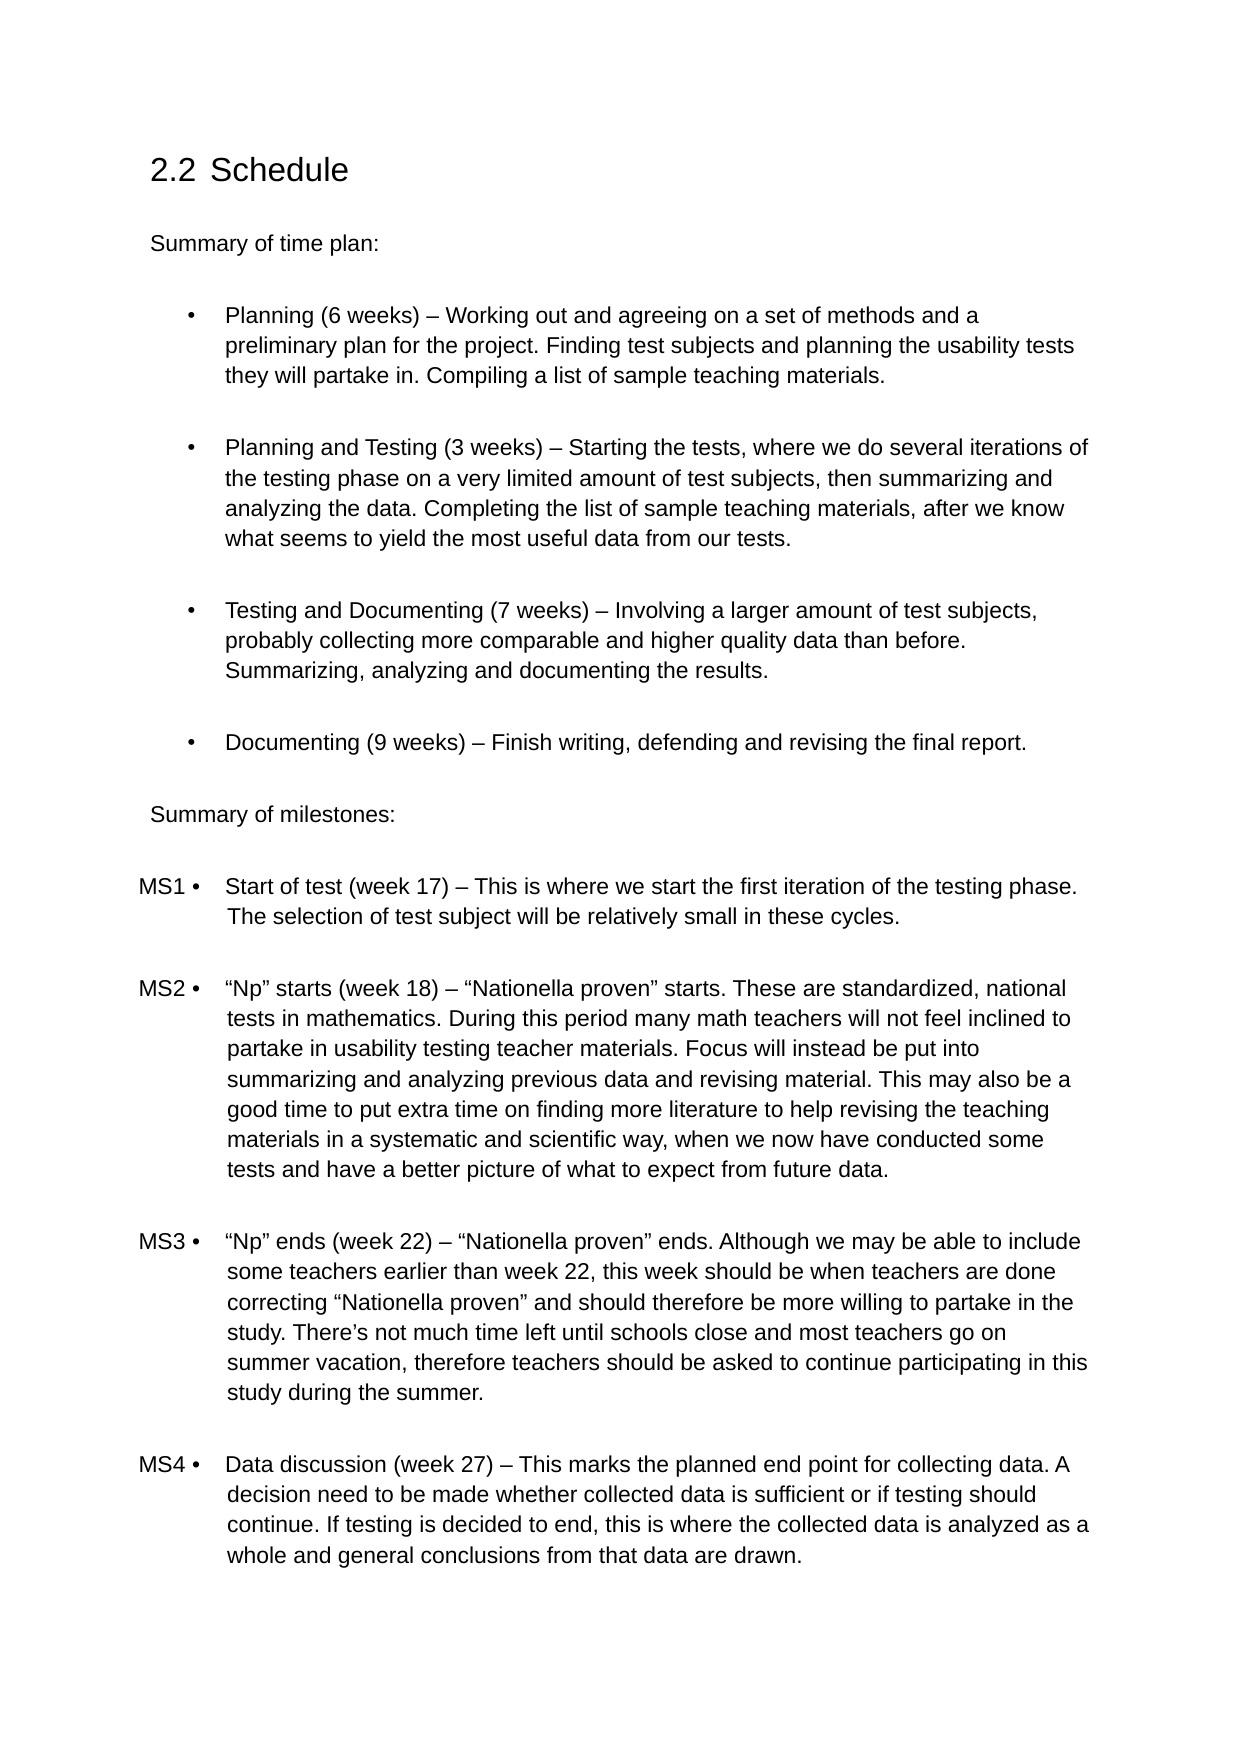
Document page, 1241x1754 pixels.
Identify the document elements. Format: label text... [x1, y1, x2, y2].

list “Np” ends (week 22) – “Nationella proven” ends. Although we may be able to include some teachers earlier than week 22, this week should be when teachers are done correcting “Nationella proven” and should therefore be more willing to partake in the study. There’s not much time left until schools close and most teachers go on summer vacation, therefore teachers should be asked to continue participating in this study during the summer. [138, 1228, 1090, 1405]
list “Np” starts (week 18) – “Nationella proven” starts. These are standardized, national tests in mathematics. During this period many math teachers will not feel inclined to partake in usability testing teacher materials. Focus will instead be put into summarizing and analyzing previous data and revising material. This may also be a good time to put extra time on finding more literature to help revising the teaching materials in a systematic and scientific way, when we now have conducted some tests and have a better picture of what to expect from future data. [138, 975, 1090, 1182]
list Data discussion (week 27) – This marks the planned end point for collecting data. A decision need to be made whether collected data is sufficient or if testing should continue. If testing is decided to end, this is where the collected data is analyzed as a whole and general conclusions from that data are drawn. [138, 1451, 1090, 1568]
text Summary of time plan: [150, 230, 1090, 256]
list Start of test (week 17) – This is where we start the first iteration of the testing phase. The selection of test subject will be relatively small in these cycles. [138, 873, 1090, 929]
list Documenting (9 weeks) – Finish writing, defending and revising the final report. [187, 729, 1090, 755]
subtitle Schedule [150, 150, 1090, 188]
list Planning and Testing (3 weeks) – Starting the tests, where we do several iterations of the testing phase on a very limited amount of test subjects, then summarizing and analyzing the data. Completing the list of sample teaching materials, after we know what seems to yield the most useful data from our tests. [187, 434, 1090, 551]
list Planning (6 weeks) – Working out and agreeing on a set of methods and a preliminary plan for the project. Finding test subjects and planning the usability tests they will partake in. Compiling a list of sample teaching materials. [187, 302, 1090, 389]
list Testing and Documenting (7 weeks) – Involving a larger amount of test subjects, probably collecting more comparable and higher quality data than before. Summarizing, analyzing and documenting the results. [187, 597, 1090, 683]
text Summary of milestones: [150, 801, 1090, 827]
